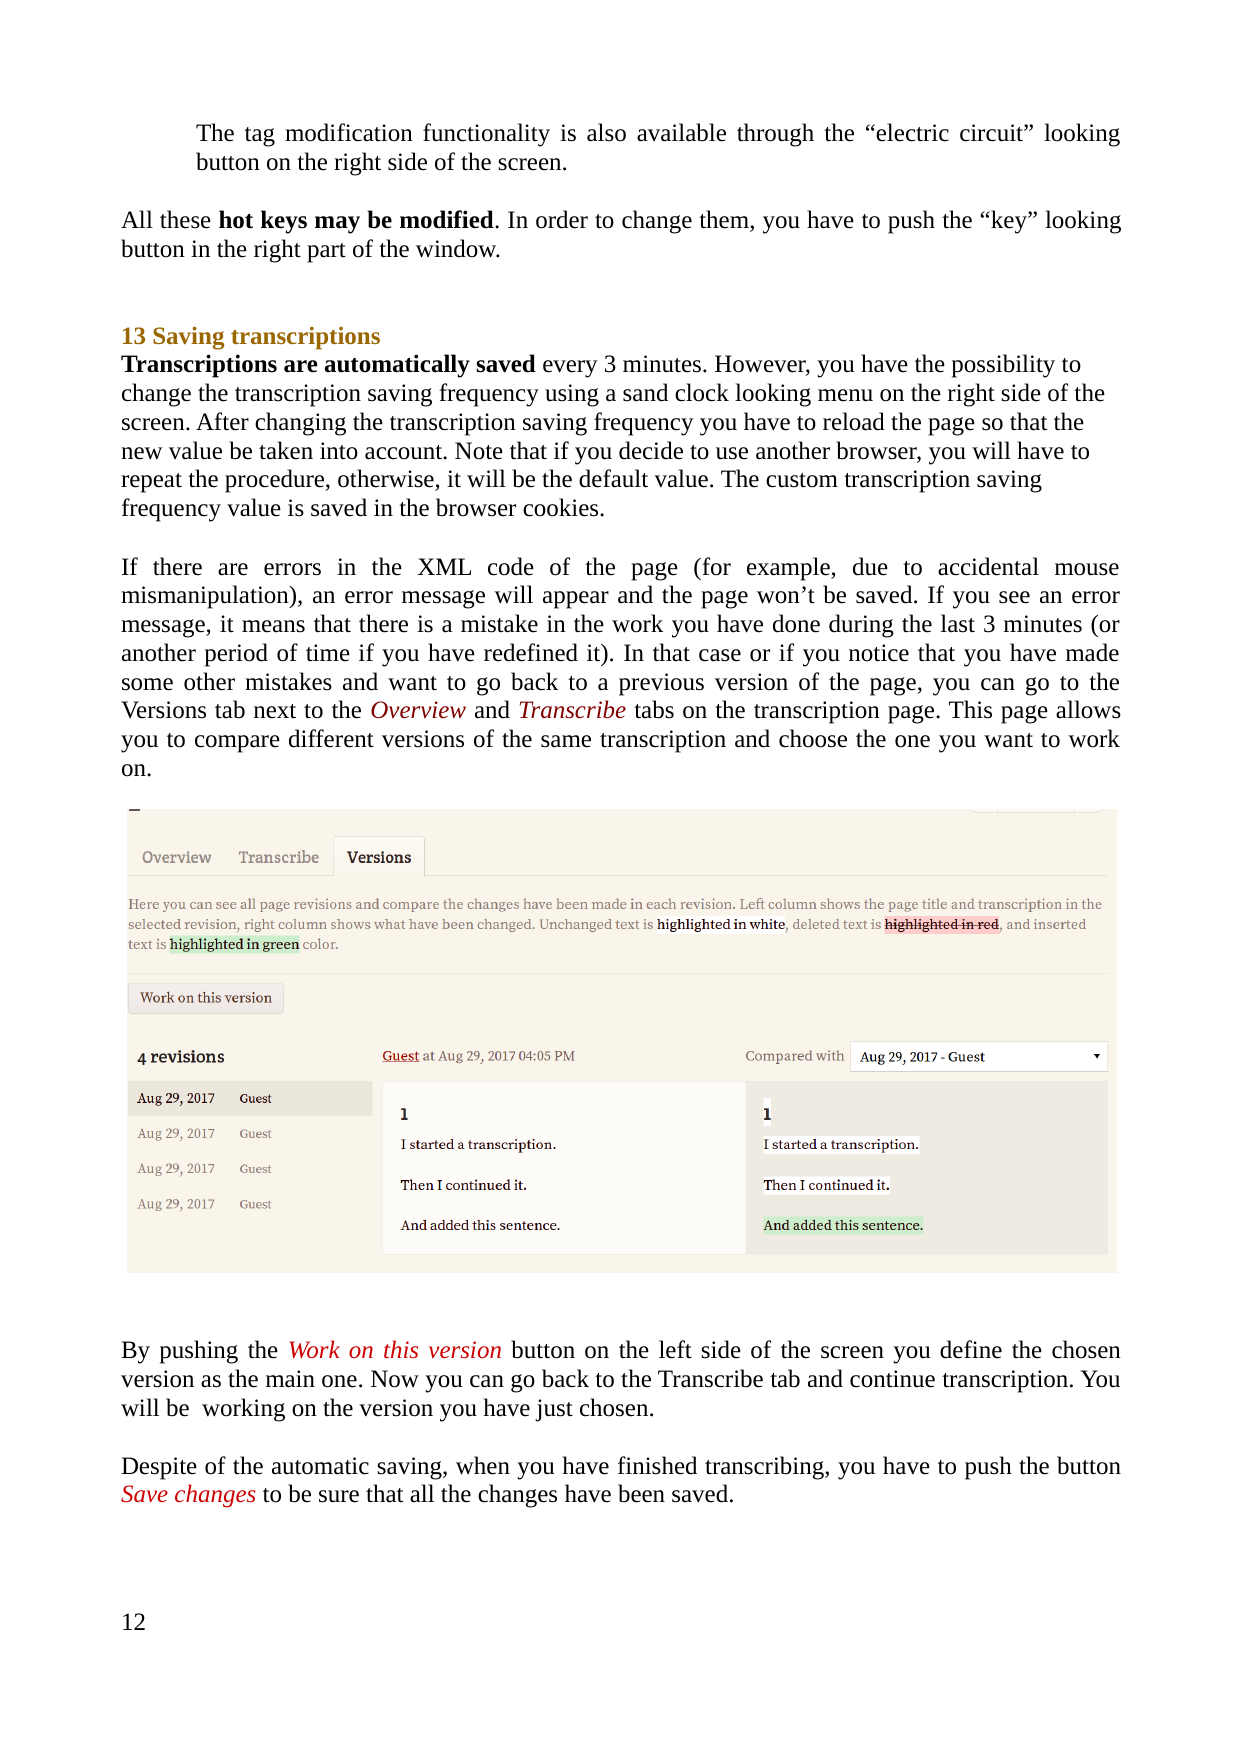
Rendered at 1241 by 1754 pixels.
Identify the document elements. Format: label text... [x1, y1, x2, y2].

picture [1103, 809, 1118, 1273]
text 13 Saving transcriptions Transcriptions are automatically saved every 3 minutes. However, you have the possibility to change the transcription saving frequency using a sand clock looking menu on the right side of the screen. After changing the transcription saving frequency you have to reload the page so that the new value be taken into account. Note that if you decide to use another browser, you will have to repeat the procedure, otherwise, it will be the default value. The custom transcription saving frequency value is saved in the browser cookies. [121, 292, 1122, 522]
text By pushing the Work on this version button on the left side of the screen you define the chosen version as the main one. Now you can go back to the Transcribe tab and continue transcription. You will be working on the version you have just chosen. [121, 1335, 1122, 1421]
text If there are errors in the XML code of the page (for example, due to accidental mouse mismanipulation), an error message will appear and the page won’t be saved. If you see an error message, it means that there is a mistake in the work you have done during the last 3 minutes (or another period of time if you have redefined it). In that case or if you notice that you have made some other mistakes and want to go back to a previous version of the page, you can go to the Versions tab next to the Overview and Transcribe tabs on the transcription page. This page allows you to compare different versions of the same transcription and choose the one you want to work on. [121, 552, 1122, 782]
text The tag modification functionality is also available through the “electric circuit” looking button on the right side of the screen. [196, 118, 1122, 176]
text All these hot keys may be modified. In order to change them, you have to push the “key” looking button in the right part of the window. [121, 205, 1122, 263]
text Despite of the automatic saving, when you have finished transcribing, you have to push the button Save changes to be sure that all the changes have been saved. [121, 1451, 1122, 1508]
